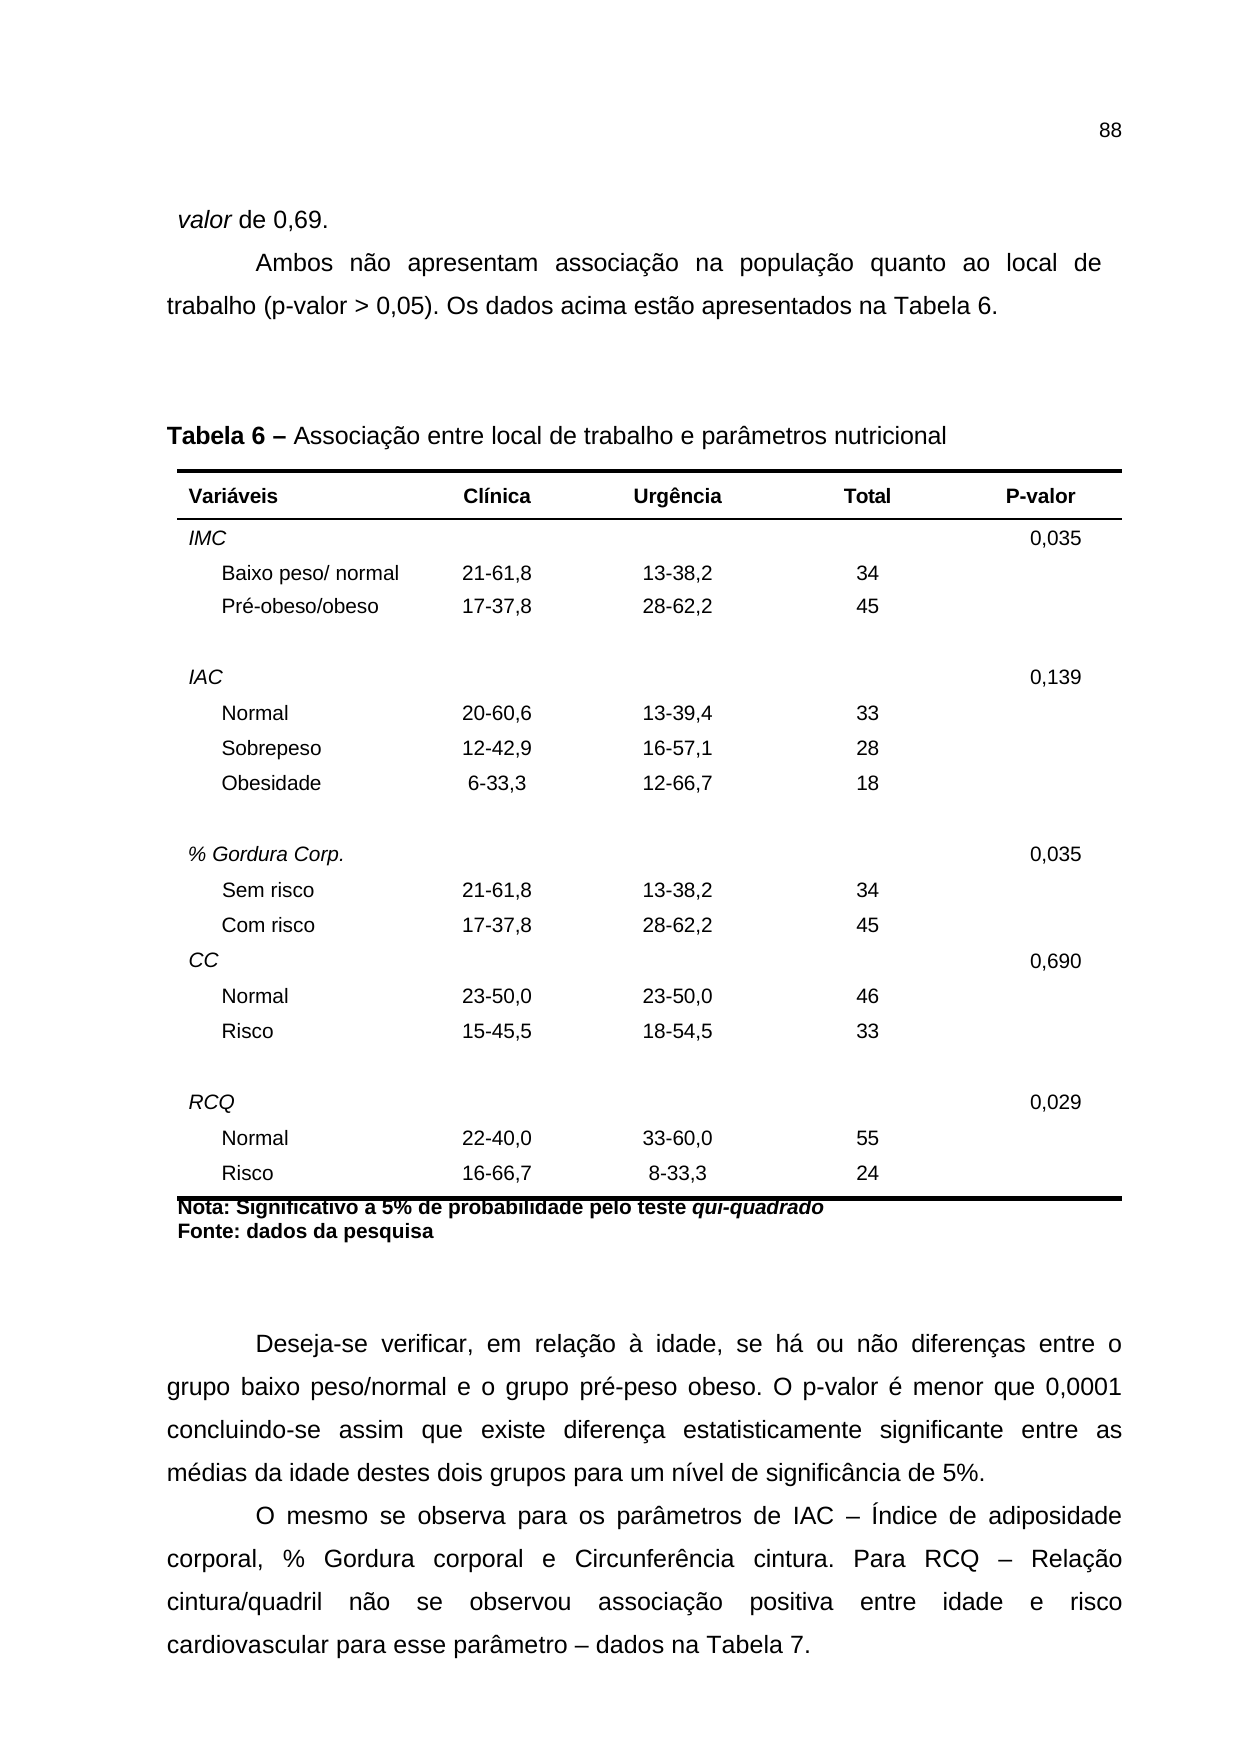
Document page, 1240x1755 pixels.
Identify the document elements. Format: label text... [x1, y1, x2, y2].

table_cell % Gordura Corp. Sem risco [177, 820, 431, 908]
table_header Clínica [431, 473, 583, 518]
table_cell [949, 1015, 1122, 1068]
text valor de 0,69. [177, 205, 1133, 233]
table_cell Pré-obeso/obeso [177, 590, 431, 643]
table_cell 18 [783, 767, 948, 820]
table_cell Com risco [177, 909, 431, 944]
text O mesmo se observa para os parâmetros de IAC – Índice de adiposidade corporal, % Gordura corporal e Circunferência cintura. Para RCQ – Relação cintura/quadril não se observou associação positiva entre idade e risco cardiovascular para esse parâmetro – dados na Tabela 7. [167, 1501, 1123, 1658]
table_cell [583, 643, 783, 696]
table_cell 16-57,1 [583, 731, 783, 767]
table_cell 17-37,8 [431, 590, 583, 643]
table_cell CC Normal [177, 944, 431, 1015]
table_cell 45 [783, 909, 948, 944]
table_cell [431, 643, 583, 696]
table_cell Normal [177, 696, 431, 731]
table_cell 28-62,2 [583, 909, 783, 944]
table_cell 55 [783, 1121, 948, 1156]
table_cell [949, 1156, 1122, 1196]
table_header Variáveis [177, 473, 431, 518]
table_cell [949, 731, 1122, 767]
table_cell 12-66,7 [583, 767, 783, 820]
table_cell 34 [783, 820, 948, 908]
table_header Total [783, 473, 948, 518]
table_cell [583, 1068, 783, 1121]
table_cell Obesidade [177, 767, 431, 820]
table_cell IAC [177, 643, 431, 696]
table_cell 0,035 [949, 820, 1122, 908]
table_cell RCQ [177, 1068, 431, 1121]
table_cell 20-60,6 [431, 696, 583, 731]
table_cell 6-33,3 [431, 767, 583, 820]
table_cell 15-45,5 [431, 1015, 583, 1068]
table_cell 13-39,4 [583, 696, 783, 731]
table_cell 13-38,2 [583, 520, 783, 589]
table_cell [431, 1068, 583, 1121]
table_cell 33-60,0 [583, 1121, 783, 1156]
table_cell 22-40,0 [431, 1121, 583, 1156]
table_cell 0,035 [949, 520, 1122, 589]
table_cell 46 [783, 944, 948, 1015]
table_cell 0,139 [949, 643, 1122, 696]
table_cell IMC Baixo peso/ normal [177, 520, 431, 589]
table_cell Risco [177, 1015, 431, 1068]
table_cell Sobrepeso [177, 731, 431, 767]
table_cell 28 [783, 731, 948, 767]
table_cell [949, 1121, 1122, 1156]
table_cell 23-50,0 [431, 944, 583, 1015]
table_cell 18-54,5 [583, 1015, 783, 1068]
text Ambos não apresentam associação na população quanto ao local de trabalho (p-valor > 0,05). Os dados acima estão apresentados na Tabela 6. [167, 248, 1123, 320]
table_cell 8-33,3 [583, 1156, 783, 1196]
table_cell 17-37,8 [431, 909, 583, 944]
table_cell 24 [783, 1156, 948, 1196]
table_header Urgência [583, 473, 783, 518]
table_cell 0,029 [949, 1068, 1122, 1121]
table_cell Risco [177, 1156, 431, 1196]
table_cell [783, 1068, 948, 1121]
table_cell Normal [177, 1121, 431, 1156]
table_cell [949, 696, 1122, 731]
table_cell 33 [783, 1015, 948, 1068]
table_cell [783, 643, 948, 696]
table_cell [949, 590, 1122, 643]
table_cell 16-66,7 [431, 1156, 583, 1196]
text Deseja-se verificar, em relação à idade, se há ou não diferenças entre o grupo baixo peso/normal e o grupo pré-peso obeso. O p-valor é menor que 0,0001 concluindo-se assim que existe diferença estatisticamente significante entre as médias da idade destes dois grupos para um nível de significância de 5%. [167, 1329, 1123, 1487]
table_cell 21-61,8 [431, 820, 583, 908]
table_cell 12-42,9 [431, 731, 583, 767]
text Fonte: dados da pesquisa [177, 1219, 1133, 1243]
table_cell 21-61,8 [431, 520, 583, 589]
table_cell 13-38,2 [583, 820, 783, 908]
table_cell [949, 909, 1122, 944]
table_cell 33 [783, 696, 948, 731]
text Nota: Significativo a 5% de probabilidade pelo teste qui-quadrado [177, 1195, 1133, 1219]
table_cell 0,690 [949, 944, 1122, 1015]
table_cell 28-62,2 [583, 590, 783, 643]
text Tabela 6 – Associação entre local de trabalho e parâmetros nutricional [167, 421, 1133, 449]
table_cell [949, 767, 1122, 820]
table_cell 34 [783, 520, 948, 589]
table_cell 23-50,0 [583, 944, 783, 1015]
table_header P-valor [949, 473, 1122, 518]
table_cell 45 [783, 590, 948, 643]
